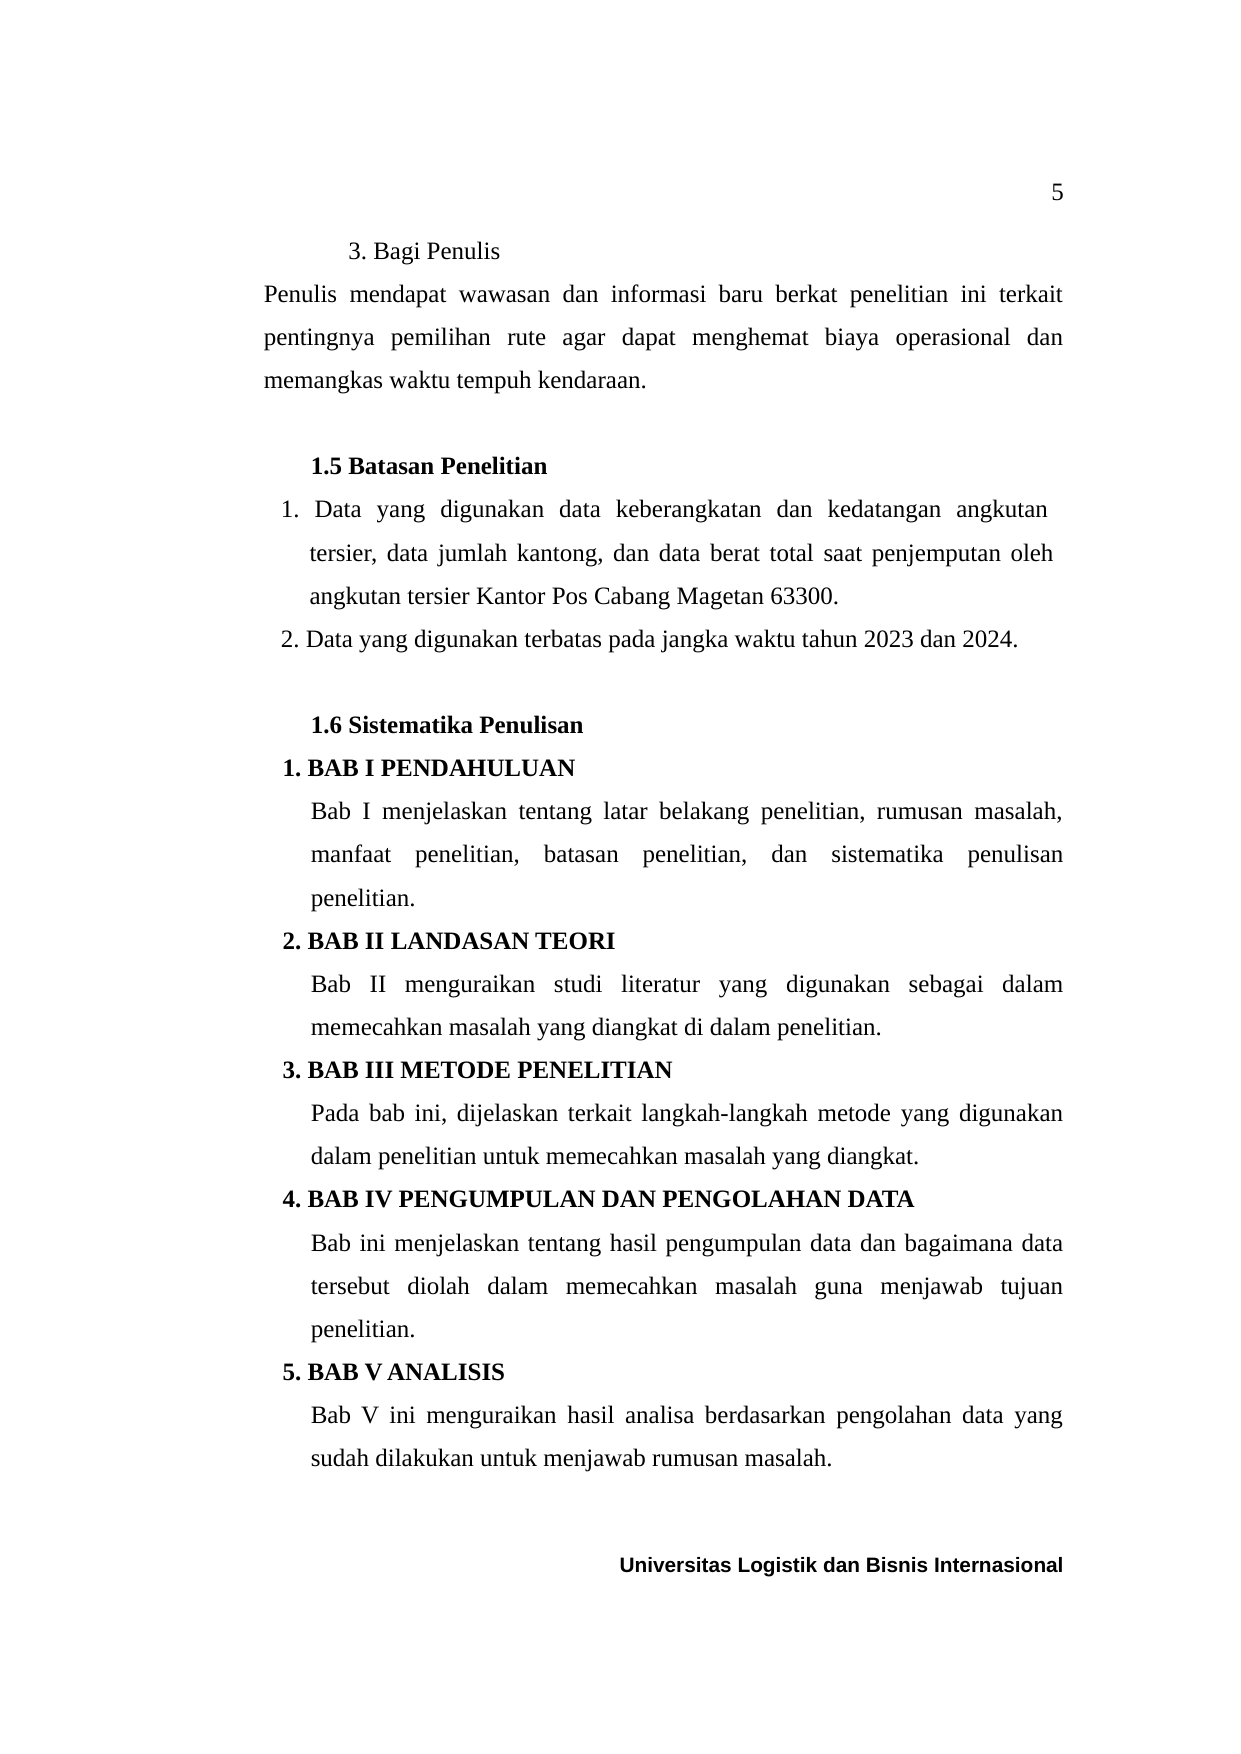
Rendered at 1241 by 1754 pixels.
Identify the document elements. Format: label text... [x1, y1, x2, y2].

text Bab I menjelaskan tentang latar belakang penelitian, rumusan masalah, manfaat penelitian, batasan penelitian, dan sistematika penulisan penelitian. [311, 796, 1063, 911]
text 5. BAB V ANALISIS [282, 1357, 1063, 1386]
text 3. BAB III METODE PENELITIAN [282, 1055, 1063, 1084]
subtitle Sistematika penulisan [311, 710, 1063, 739]
list Penulis mendapat wawasan dan informasi baru berkat penelitian ini terkait pentingnya pemilihan rute agar dapat menghemat biaya operasional dan memangkas waktu tempuh kendaraan. [263, 279, 1063, 394]
text 1. Data yang digunakan data keberangkatan dan kedatangan angkutan tersier, data jumlah kantong, dan data berat total saat penjemputan oleh angkutan tersier Kantor Pos Cabang Magetan 63300. [236, 494, 1063, 609]
text Pada bab ini, dijelaskan terkait langkah-langkah metode yang digunakan dalam penelitian untuk memecahkan masalah yang diangkat. [311, 1098, 1063, 1170]
text Bab II menguraikan studi literatur yang digunakan sebagai dalam memecahkan masalah yang diangkat di dalam penelitian. [311, 969, 1063, 1041]
text 2. Data yang digunakan terbatas pada jangka waktu tahun 2023 dan 2024. [236, 624, 1063, 653]
text Bab ini menjelaskan tentang hasil pengumpulan data dan bagaimana data tersebut diolah dalam memecahkan masalah guna menjawab tujuan penelitian. [311, 1228, 1063, 1343]
subtitle Batasan penelitian [311, 451, 1063, 480]
text 1. BAB I PENDAHULUAN [282, 753, 1063, 782]
text 4. BAB IV PENGUMPULAN DAN PENGOLAHAN DATA [282, 1184, 1063, 1213]
list 3. Bagi Penulis [311, 236, 1063, 264]
text Bab V ini menguraikan hasil analisa berdasarkan pengolahan data yang sudah dilakukan untuk menjawab rumusan masalah. [311, 1400, 1063, 1472]
text 2. BAB II LANDASAN TEORI [282, 926, 1063, 954]
